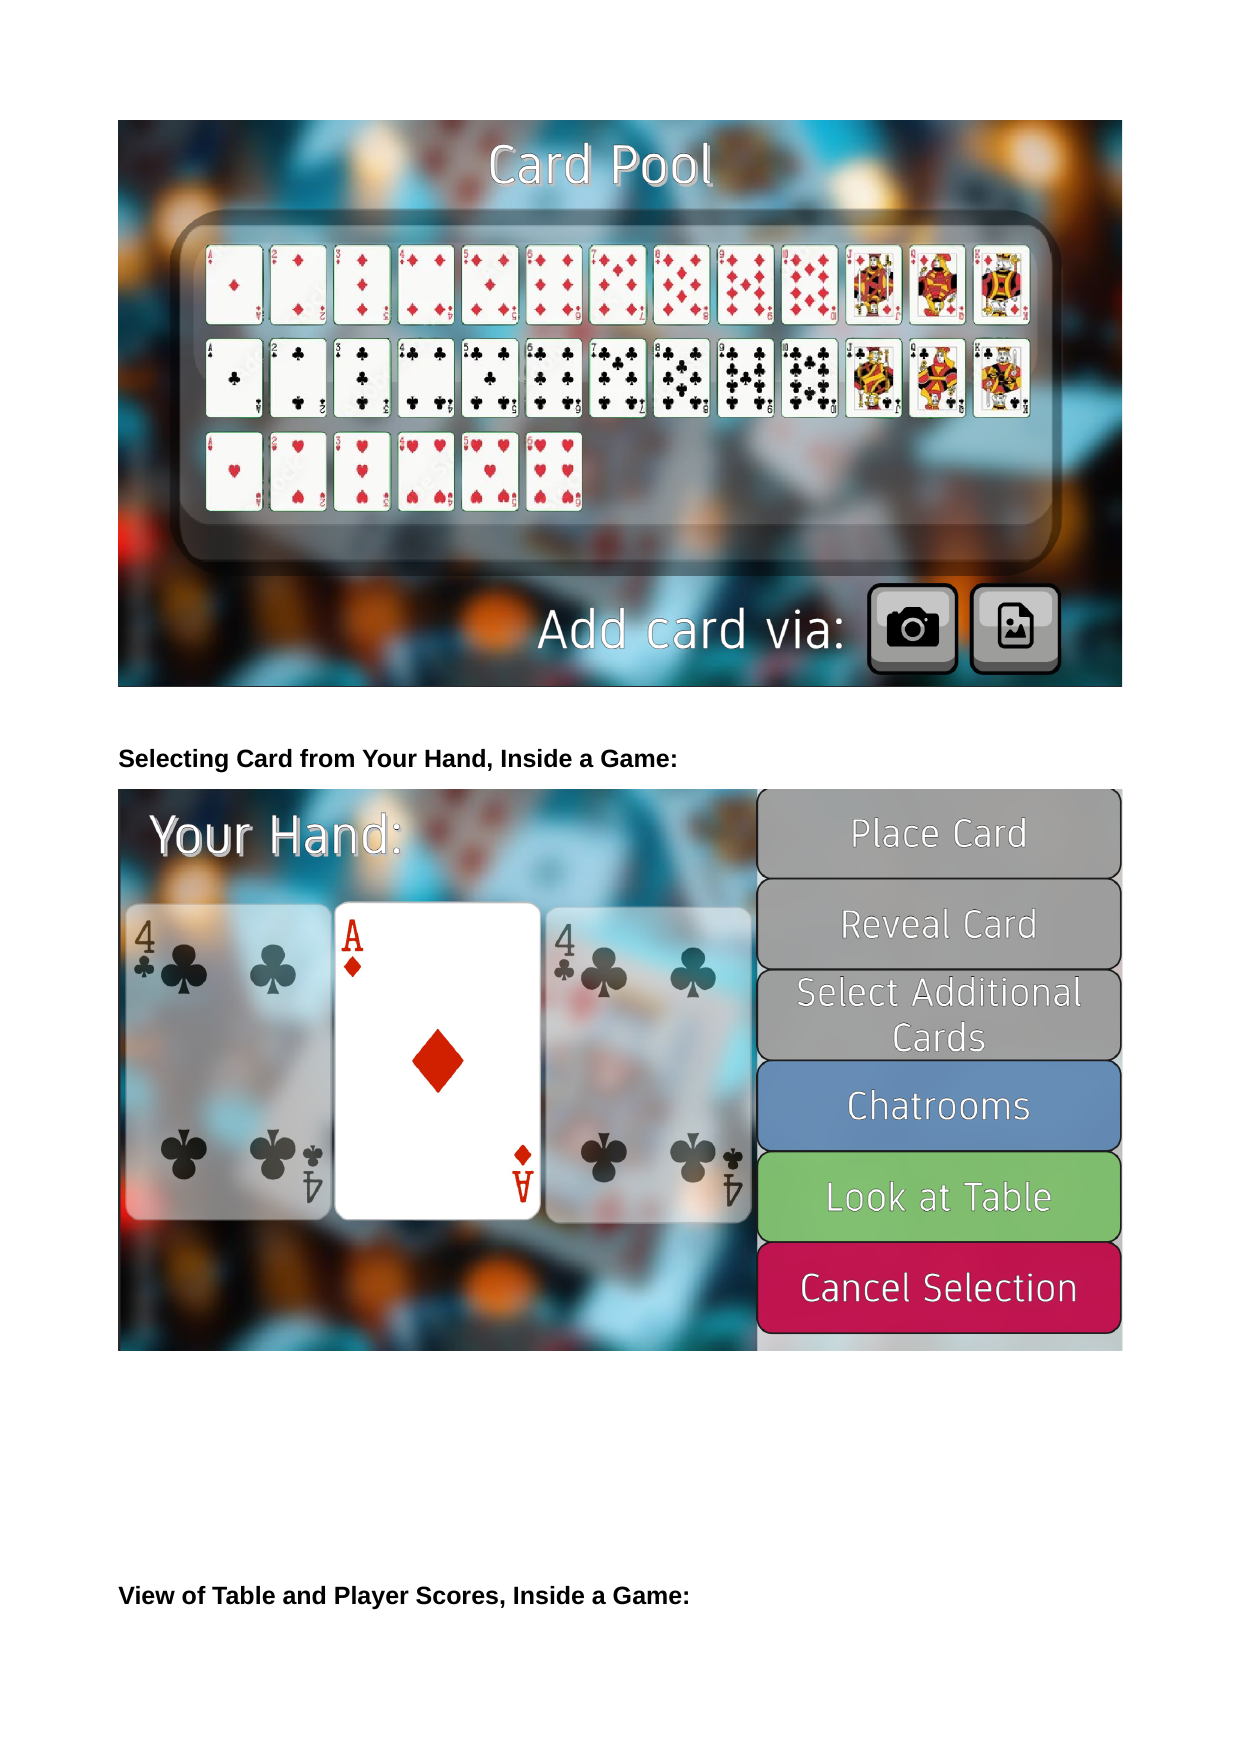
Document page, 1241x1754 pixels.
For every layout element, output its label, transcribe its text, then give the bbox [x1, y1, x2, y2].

picture [118, 120, 1123, 687]
picture [118, 789, 1123, 1351]
text View of Table and Player Scores, Inside a Game: [118, 1581, 1122, 1610]
text Selecting Card from Your Hand, Inside a Game: [118, 744, 1122, 773]
